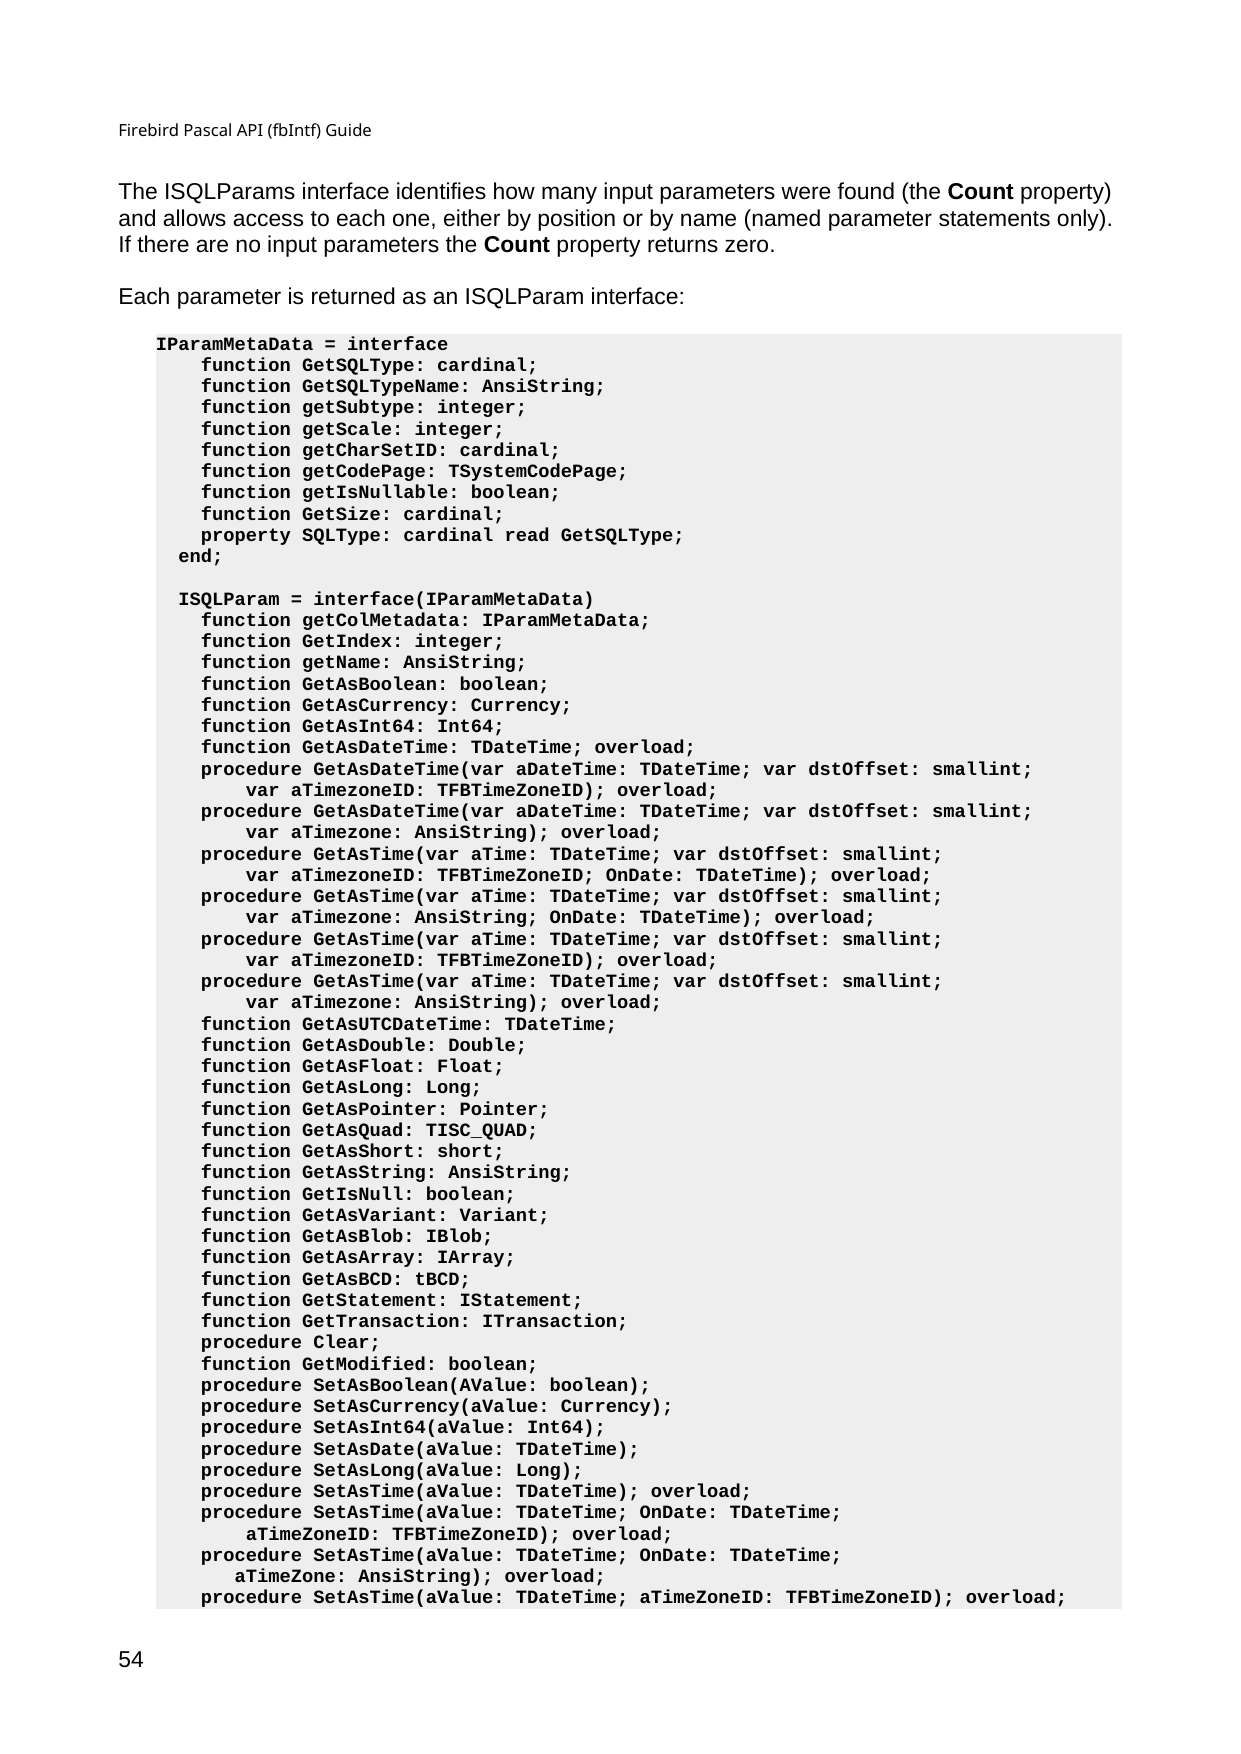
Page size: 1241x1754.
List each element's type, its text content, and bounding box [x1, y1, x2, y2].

text var aTimezone: AnsiString); overload; [156, 823, 1122, 844]
text function GetAsPointer: Pointer; [156, 1099, 1122, 1121]
text function getCodePage: TSystemCodePage; [156, 462, 1122, 483]
text procedure GetAsDateTime(var aDateTime: TDateTime; var dstOffset: smallint; [156, 759, 1122, 781]
text function GetTransaction: ITransaction; [156, 1312, 1122, 1333]
text function getSubtype: integer; [156, 398, 1122, 419]
text function getColMetadata: IParamMetaData; [156, 611, 1122, 632]
text function GetAsFloat: Float; [156, 1057, 1122, 1078]
text function GetIndex: integer; [156, 632, 1122, 653]
text procedure SetAsTime(aValue: TDateTime; OnDate: TDateTime; [156, 1503, 1122, 1524]
text function GetAsBlob: IBlob; [156, 1227, 1122, 1248]
text procedure SetAsDate(aValue: TDateTime); [156, 1439, 1122, 1461]
text function getName: AnsiString; [156, 653, 1122, 674]
text function GetAsDouble: Double; [156, 1036, 1122, 1057]
text function GetAsVariant: Variant; [156, 1206, 1122, 1227]
text function getScale: integer; [156, 419, 1122, 441]
text function GetAsShort: short; [156, 1142, 1122, 1163]
text procedure GetAsTime(var aTime: TDateTime; var dstOffset: smallint; [156, 929, 1122, 951]
text var aTimezone: AnsiString; OnDate: TDateTime); overload; [156, 908, 1122, 929]
text function GetSize: cardinal; [156, 504, 1122, 526]
text function GetSQLTypeName: AnsiString; [156, 377, 1122, 398]
text procedure SetAsInt64(aValue: Int64); [156, 1418, 1122, 1439]
text function GetAsUTCDateTime: TDateTime; [156, 1014, 1122, 1036]
text function GetSQLType: cardinal; [156, 356, 1122, 377]
text var aTimezone: AnsiString); overload; [156, 993, 1122, 1014]
text function GetModified: boolean; [156, 1354, 1122, 1376]
text ISQLParam = interface(IParamMetaData) [156, 589, 1122, 611]
text function GetAsDateTime: TDateTime; overload; [156, 738, 1122, 759]
text procedure Clear; [156, 1333, 1122, 1354]
text function getIsNullable: boolean; [156, 483, 1122, 504]
text procedure GetAsTime(var aTime: TDateTime; var dstOffset: smallint; [156, 887, 1122, 908]
text procedure SetAsTime(aValue: TDateTime; OnDate: TDateTime; [156, 1546, 1122, 1567]
text function GetAsBoolean: boolean; [156, 674, 1122, 696]
text aTimeZone: AnsiString); overload; [156, 1567, 1122, 1588]
text procedure SetAsBoolean(AValue: boolean); [156, 1376, 1122, 1397]
text end; [156, 547, 1122, 568]
text function GetAsQuad: TISC_QUAD; [156, 1121, 1122, 1142]
text Each parameter is returned as an ISQLParam interface: [118, 283, 1122, 309]
text function GetIsNull: boolean; [156, 1184, 1122, 1206]
text procedure SetAsCurrency(aValue: Currency); [156, 1397, 1122, 1418]
text function getCharSetID: cardinal; [156, 441, 1122, 462]
text procedure SetAsTime(aValue: TDateTime; aTimeZoneID: TFBTimeZoneID); overload; [156, 1588, 1122, 1609]
text procedure GetAsTime(var aTime: TDateTime; var dstOffset: smallint; [156, 972, 1122, 993]
text procedure GetAsDateTime(var aDateTime: TDateTime; var dstOffset: smallint; [156, 802, 1122, 823]
text function GetAsString: AnsiString; [156, 1163, 1122, 1184]
text function GetAsBCD: tBCD; [156, 1269, 1122, 1291]
text function GetAsLong: Long; [156, 1078, 1122, 1099]
text var aTimezoneID: TFBTimeZoneID); overload; [156, 781, 1122, 802]
text function GetAsCurrency: Currency; [156, 696, 1122, 717]
text var aTimezoneID: TFBTimeZoneID); overload; [156, 951, 1122, 972]
text function GetStatement: IStatement; [156, 1291, 1122, 1312]
text The ISQLParams interface identifies how many input parameters were found (the Count property) and allows access to each one, either by position or by name (named parameter statements only). If there are no input parameters the Count property returns zero. [118, 178, 1122, 257]
text IParamMetaData = interface [156, 334, 1122, 356]
text function GetAsArray: IArray; [156, 1248, 1122, 1269]
text function GetAsInt64: Int64; [156, 717, 1122, 738]
text procedure SetAsTime(aValue: TDateTime); overload; [156, 1482, 1122, 1503]
text var aTimezoneID: TFBTimeZoneID; OnDate: TDateTime); overload; [156, 866, 1122, 887]
text aTimeZoneID: TFBTimeZoneID); overload; [156, 1524, 1122, 1546]
text procedure GetAsTime(var aTime: TDateTime; var dstOffset: smallint; [156, 844, 1122, 866]
text procedure SetAsLong(aValue: Long); [156, 1461, 1122, 1482]
text property SQLType: cardinal read GetSQLType; [156, 526, 1122, 547]
